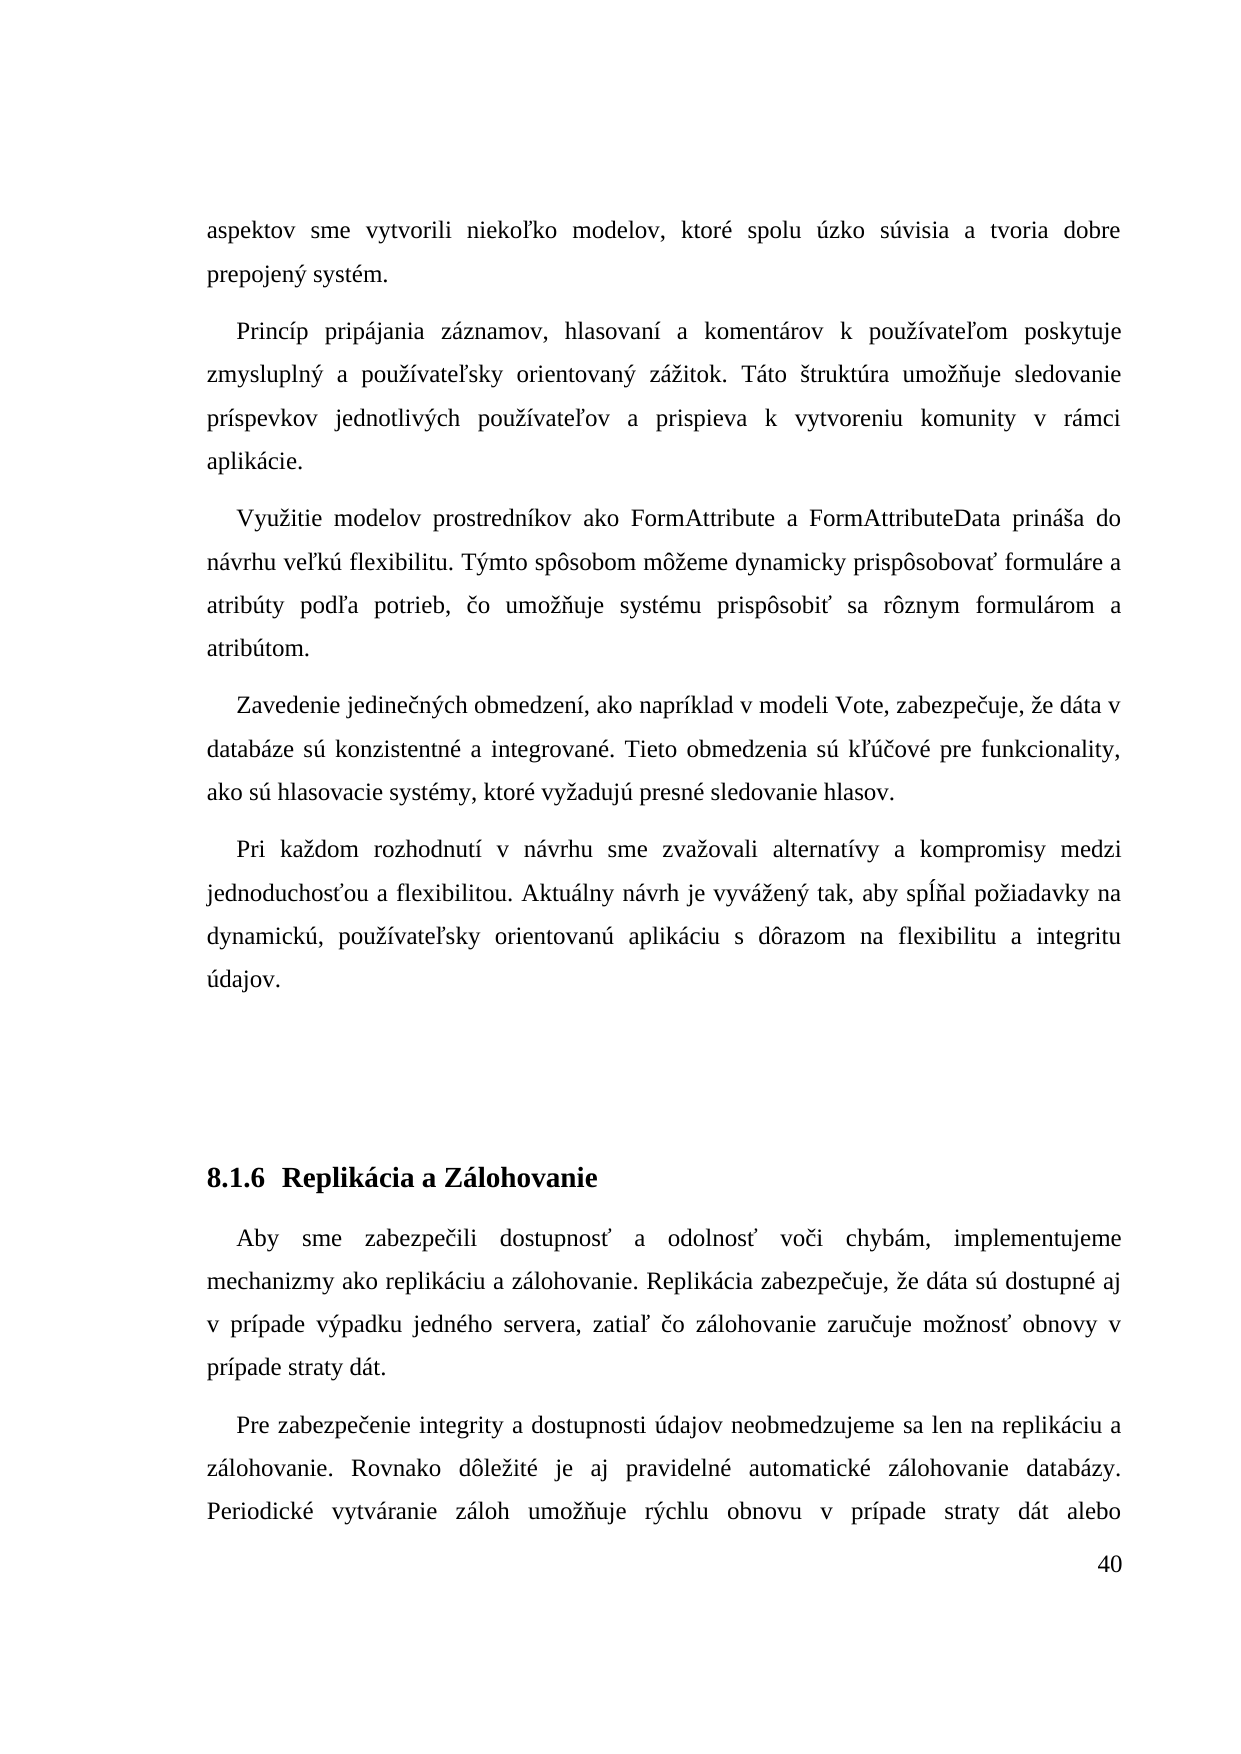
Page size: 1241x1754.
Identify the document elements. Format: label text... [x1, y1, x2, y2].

text Pri každom rozhodnutí v návrhu sme zvažovali alternatívy a kompromisy medzi jednoduchosťou a flexibilitou. Aktuálny návrh je vyvážený tak, aby spĺňal požiadavky na dynamickú, používateľsky orientovanú aplikáciu s dôrazom na flexibilitu a integritu údajov. [207, 834, 1122, 993]
text Aby sme zabezpečili dostupnosť a odolnosť voči chybám, implementujeme mechanizmy ako replikáciu a zálohovanie. Replikácia zabezpečuje, že dáta sú dostupné aj v prípade výpadku jedného servera, zatiaľ čo zálohovanie zaručuje možnosť obnovy v prípade straty dát. [207, 1223, 1122, 1381]
text Pre zabezpečenie integrity a dostupnosti údajov neobmedzujeme sa len na replikáciu a zálohovanie. Rovnako dôležité je aj pravidelné automatické zálohovanie databázy. Periodické vytváranie záloh umožňuje rýchlu obnovu v prípade straty dát alebo [207, 1410, 1122, 1525]
subtitle Replikácia a Zálohovanie [207, 1160, 1122, 1193]
text Princíp pripájania záznamov, hlasovaní a komentárov k používateľom poskytuje zmysluplný a používateľsky orientovaný zážitok. Táto štruktúra umožňuje sledovanie príspevkov jednotlivých používateľov a prispieva k vytvoreniu komunity v rámci aplikácie. [207, 316, 1122, 474]
text aspektov sme vytvorili niekoľko modelov, ktoré spolu úzko súvisia a tvoria dobre prepojený systém. [207, 216, 1122, 287]
text Zavedenie jedinečných obmedzení, ako napríklad v modeli Vote, zabezpečuje, že dáta v databáze sú konzistentné a integrované. Tieto obmedzenia sú kľúčové pre funkcionality, ako sú hlasovacie systémy, ktoré vyžadujú presné sledovanie hlasov. [207, 691, 1122, 806]
text Využitie modelov prostredníkov ako FormAttribute a FormAttributeData prináša do návrhu veľkú flexibilitu. Týmto spôsobom môžeme dynamicky prispôsobovať formuláre a atribúty podľa potrieb, čo umožňuje systému prispôsobiť sa rôznym formulárom a atribútom. [207, 503, 1122, 662]
